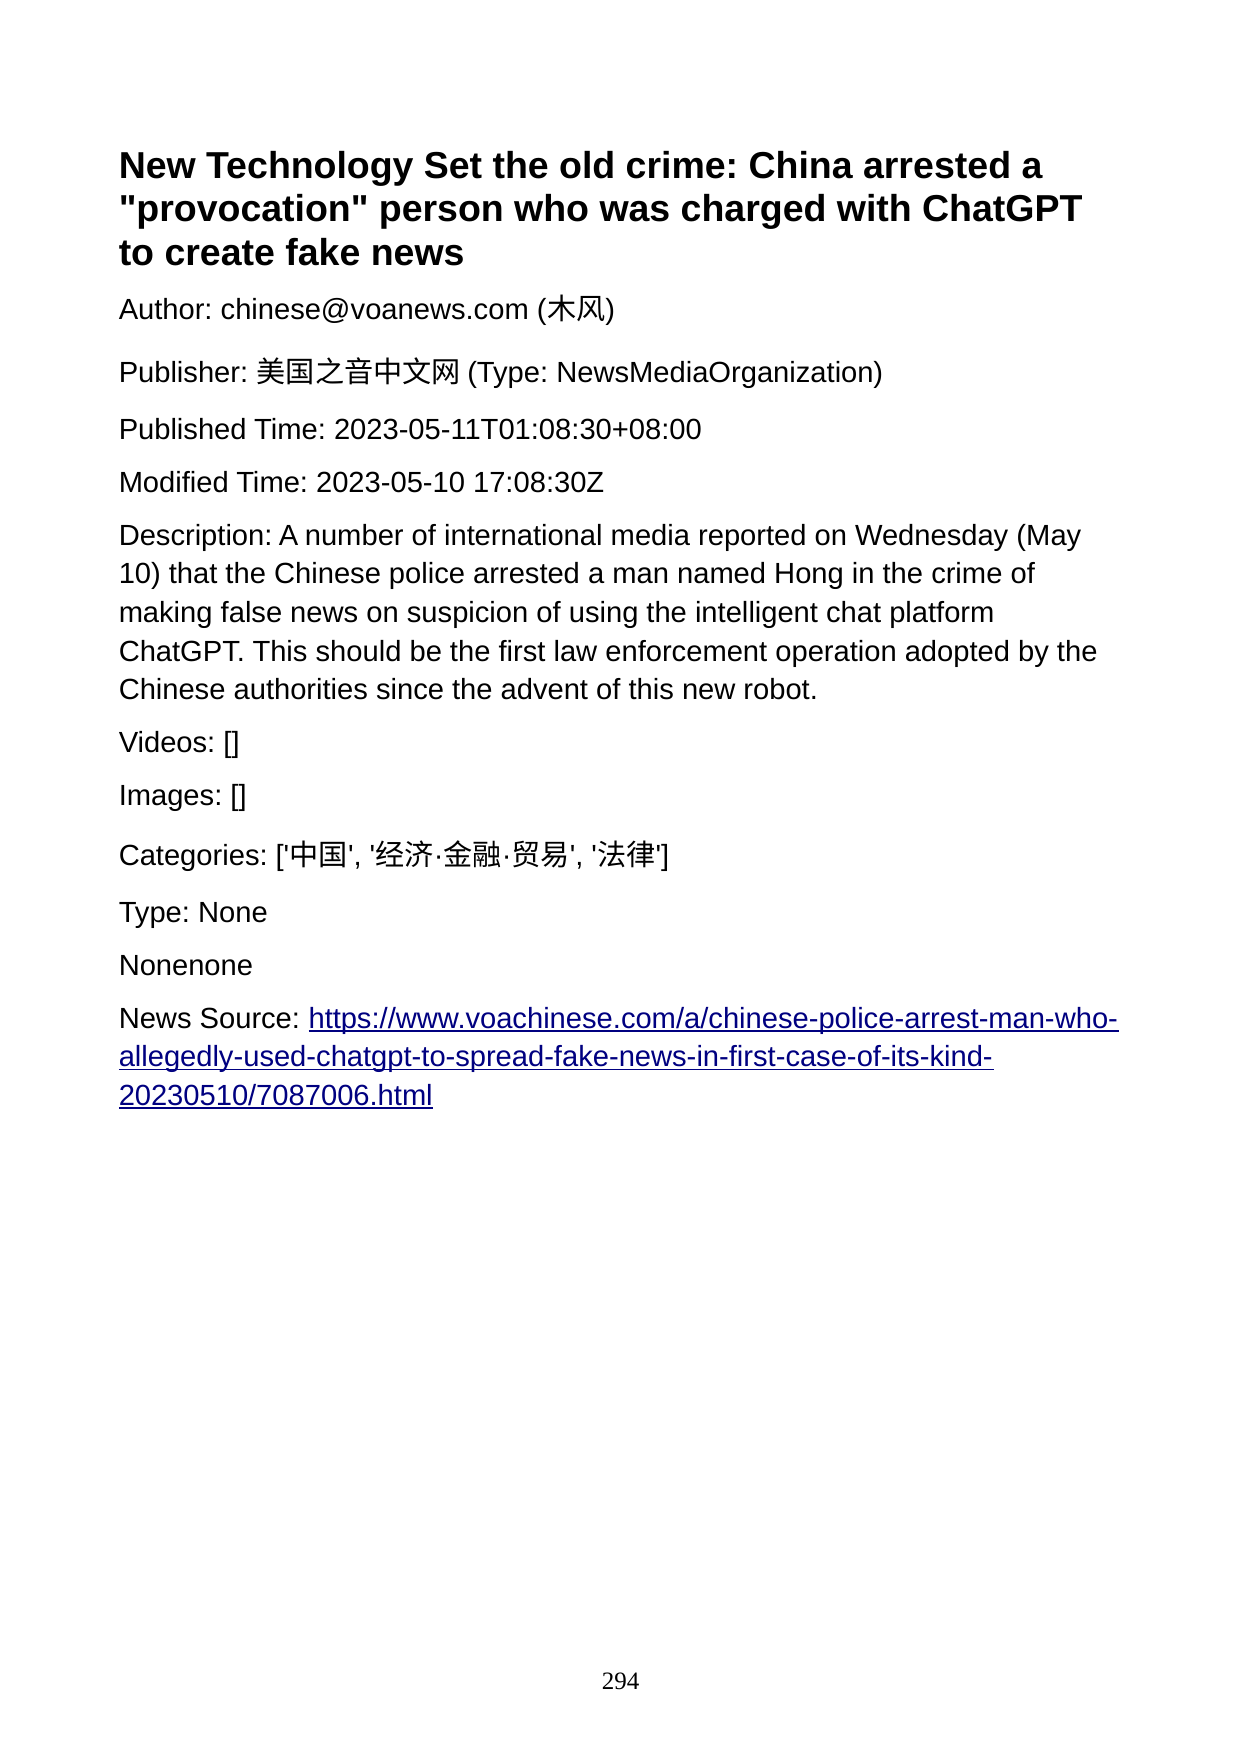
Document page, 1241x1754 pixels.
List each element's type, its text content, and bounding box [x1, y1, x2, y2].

text Publisher: 美国之音中文网 (Type: NewsMediaOrganization) [118, 348, 1122, 391]
text Type: None [118, 894, 1122, 928]
text Categories: ['中国', '经济·金融·贸易', '法律'] [118, 831, 1122, 874]
text Nonenone [118, 948, 1122, 981]
text Published Time: 2023-05-11T01:08:30+08:00 [118, 412, 1122, 445]
text Modified Time: 2023-05-10 17:08:30Z [118, 465, 1122, 498]
subtitle New Technology Set the old crime: China arrested a "provocation" person who was charged with ChatGPT to create fake news [118, 143, 1122, 273]
text Author: chinese@voanews.com (木风) [118, 285, 1122, 328]
text News Source: https://www.voachinese.com/a/chinese-police-arrest-man-who-allegedly-used-chatgpt-to-spread-fake-news-in-first-case-of-its-kind-20230510/7087006.html [118, 1001, 1122, 1111]
text Description: A number of international media reported on Wednesday (May 10) that the Chinese police arrested a man named Hong in the crime of making false news on suspicion of using the intelligent chat platform ChatGPT. This should be the first law enforcement operation adopted by the Chinese authorities since the advent of this new robot. [118, 518, 1122, 706]
text Videos: [] [118, 725, 1122, 759]
text Images: [] [118, 778, 1122, 812]
